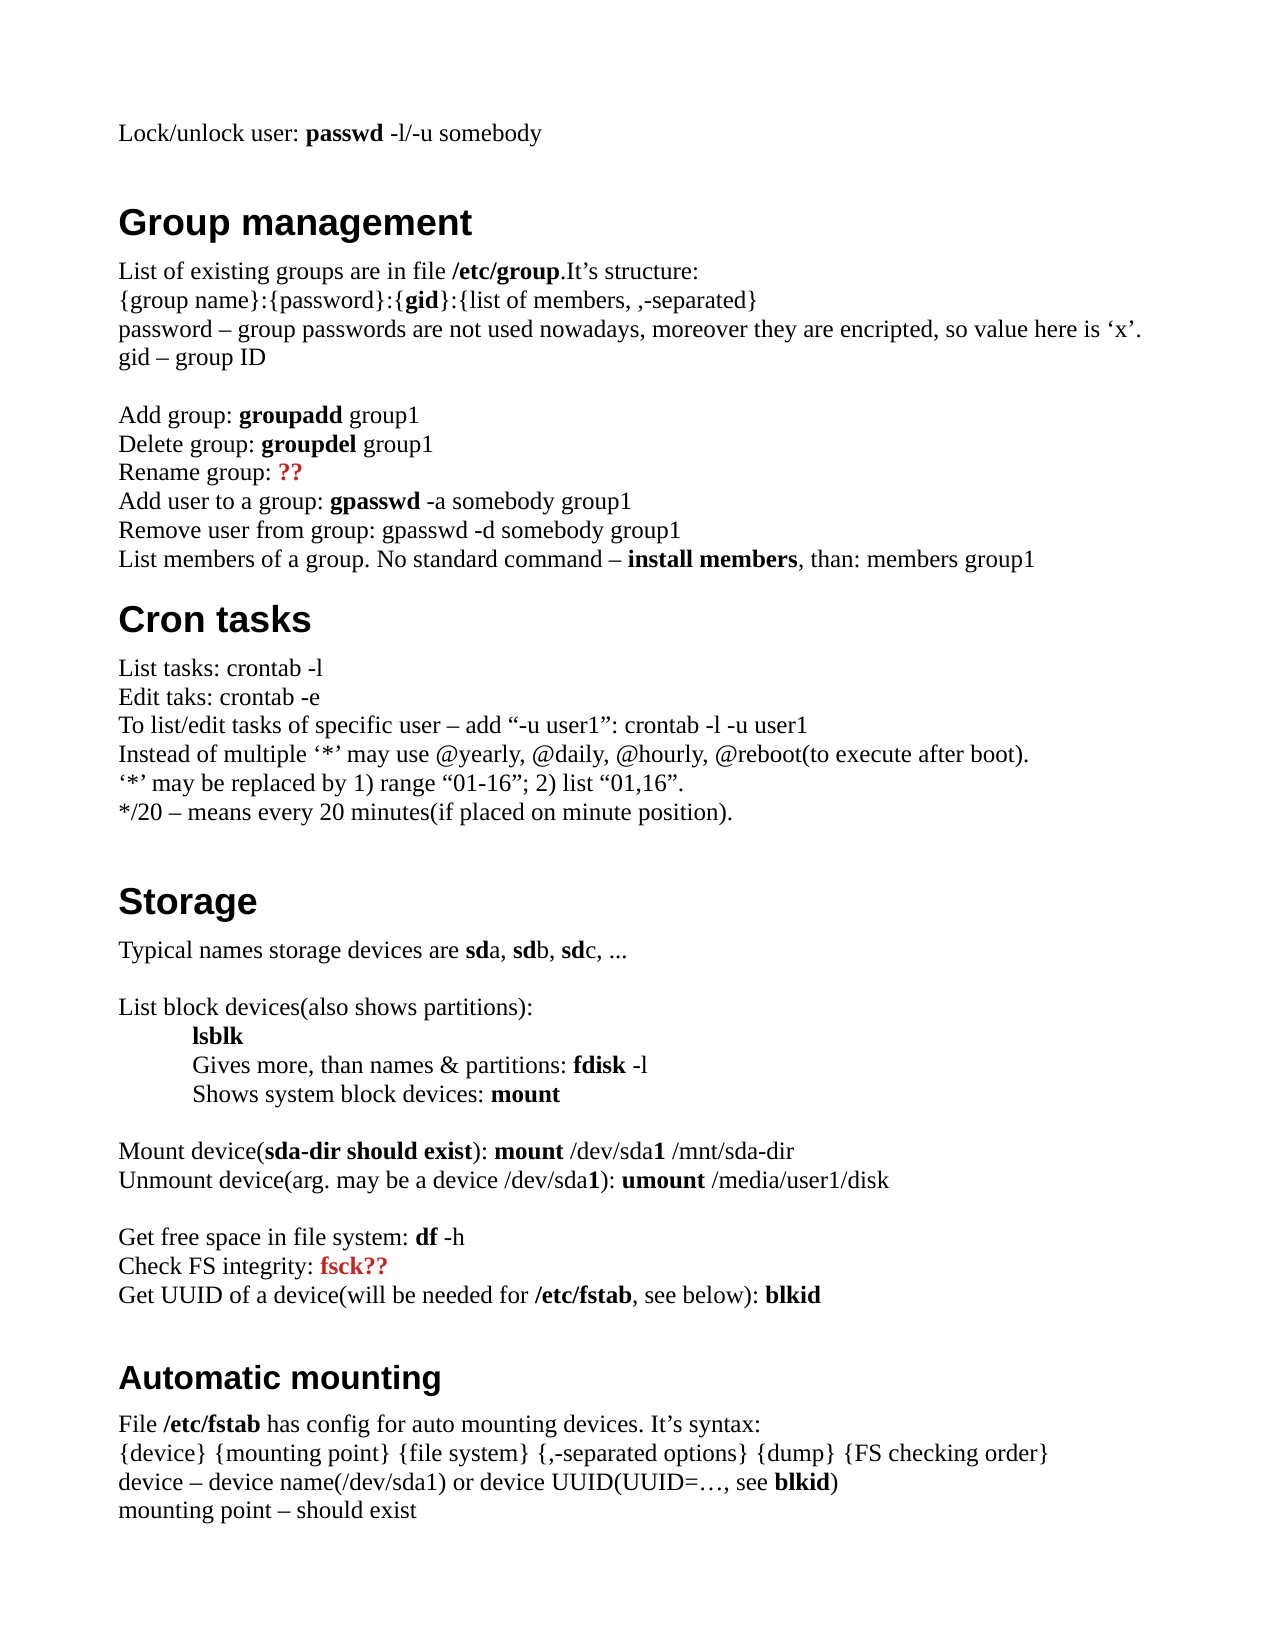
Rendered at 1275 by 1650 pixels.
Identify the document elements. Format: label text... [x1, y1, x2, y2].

subtitle Storage [118, 879, 1157, 922]
text Edit taks: crontab -e [118, 682, 1157, 711]
text Gives more, than names & partitions: fdisk -l [118, 1050, 1157, 1079]
text File /etc/fstab has config for auto mounting devices. It’s syntax: [118, 1409, 1157, 1438]
text Lock/unlock user: passwd -l/-u somebody [118, 118, 1157, 147]
text Add group: groupadd group1 [118, 400, 1157, 429]
text ‘*’ may be replaced by 1) range “01-16”; 2) list “01,16”. [118, 768, 1157, 797]
text gid – group ID [118, 342, 1157, 371]
subtitle Cron tasks [118, 597, 1157, 641]
text Check FS integrity: fsck?? [118, 1251, 1157, 1280]
text Typical names storage devices are sda, sdb, sdc, ... [118, 935, 1157, 964]
text Remove user from group: gpasswd -d somebody group1 [118, 515, 1157, 544]
text */20 – means every 20 minutes(if placed on minute position). [118, 797, 1157, 826]
text {group name}:{password}:{gid}:{list of members, ,-separated} [118, 285, 1157, 314]
text List block devices(also shows partitions): [118, 992, 1157, 1021]
text lsblk [118, 1021, 1157, 1050]
text List tasks: crontab -l [118, 653, 1157, 682]
text Get UUID of a device(will be needed for /etc/fstab, see below): blkid [118, 1280, 1157, 1309]
text To list/edit tasks of specific user – add “-u user1”: crontab -l -u user1 [118, 711, 1157, 739]
subtitle Group management [118, 201, 1157, 244]
text mounting point – should exist [118, 1496, 1157, 1524]
subtitle Automatic mounting [118, 1358, 1157, 1397]
text List members of a group. No standard command – install members, than: members group1 [118, 544, 1157, 572]
text {device} {mounting point} {file system} {,-separated options} {dump} {FS checking order} [118, 1438, 1157, 1467]
text Instead of multiple ‘*’ may use @yearly, @daily, @hourly, @reboot(to execute after boot). [118, 739, 1157, 768]
text List of existing groups are in file /etc/group.It’s structure: [118, 256, 1157, 285]
text Mount device(sda-dir should exist): mount /dev/sda1 /mnt/sda-dir [118, 1136, 1157, 1165]
text device – device name(/dev/sda1) or device UUID(UUID=…, see blkid) [118, 1467, 1157, 1496]
text Add user to a group: gpasswd -a somebody group1 [118, 486, 1157, 515]
text Delete group: groupdel group1 [118, 429, 1157, 457]
text Shows system block devices: mount [118, 1079, 1157, 1107]
text Unmount device(arg. may be a device /dev/sda1): umount /media/user1/disk [118, 1165, 1157, 1194]
text password – group passwords are not used nowadays, moreover they are encripted, so value here is ‘x’. [118, 314, 1157, 342]
text Rename group: ?? [118, 457, 1157, 486]
text Get free space in file system: df -h [118, 1222, 1157, 1251]
